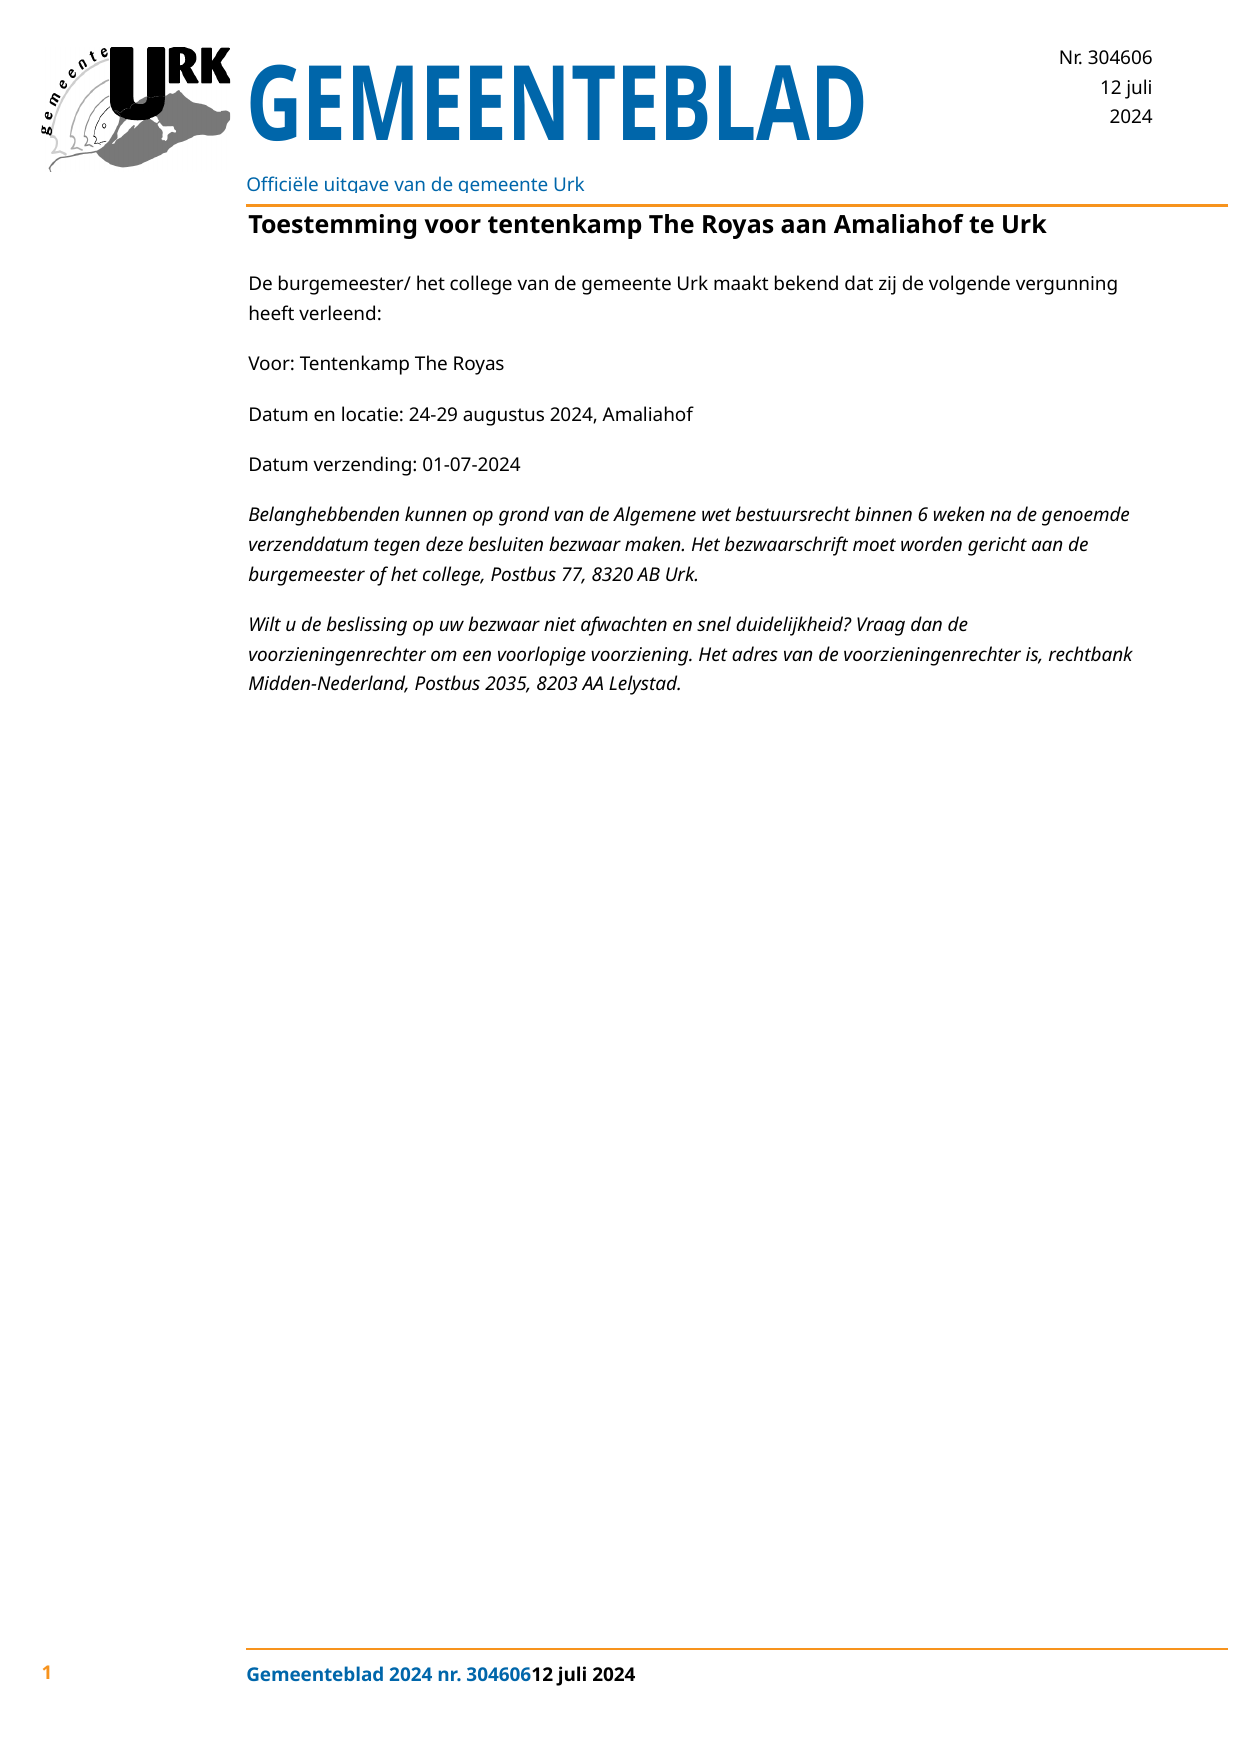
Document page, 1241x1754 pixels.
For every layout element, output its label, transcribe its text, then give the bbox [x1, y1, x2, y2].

text Datum verzending: 01-07-2024 [248, 451, 1152, 477]
text Belanghebbenden kunnen op grond van de Algemene wet bestuursrecht binnen 6 weken na de genoemde verzenddatum tegen deze besluiten bezwaar maken. Het bezwaarschrift moet worden gericht aan de burgemeester of het college, Postbus 77, 8320 AB Urk. [248, 502, 1152, 586]
text De burgemeester/ het college van de gemeente Urk maakt bekend dat zij de volgende vergunning heeft verleend: [248, 270, 1152, 326]
picture [41, 47, 231, 172]
text Voor: Tentenkamp The Royas [248, 350, 1152, 376]
text Toestemming voor tentenkamp The Royas aan Amaliahof te Urk [248, 207, 1152, 241]
text Wilt u de beslissing op uw bezwaar niet afwachten en snel duidelijkheid? Vraag dan de voorzieningenrechter om een voorlopige voorziening. Het adres van de voorzieningenrechter is, rechtbank Midden-Nederland, Postbus 2035, 8203 AA Lelystad. [248, 611, 1152, 696]
text Datum en locatie: 24-29 augustus 2024, Amaliahof [248, 401, 1152, 426]
